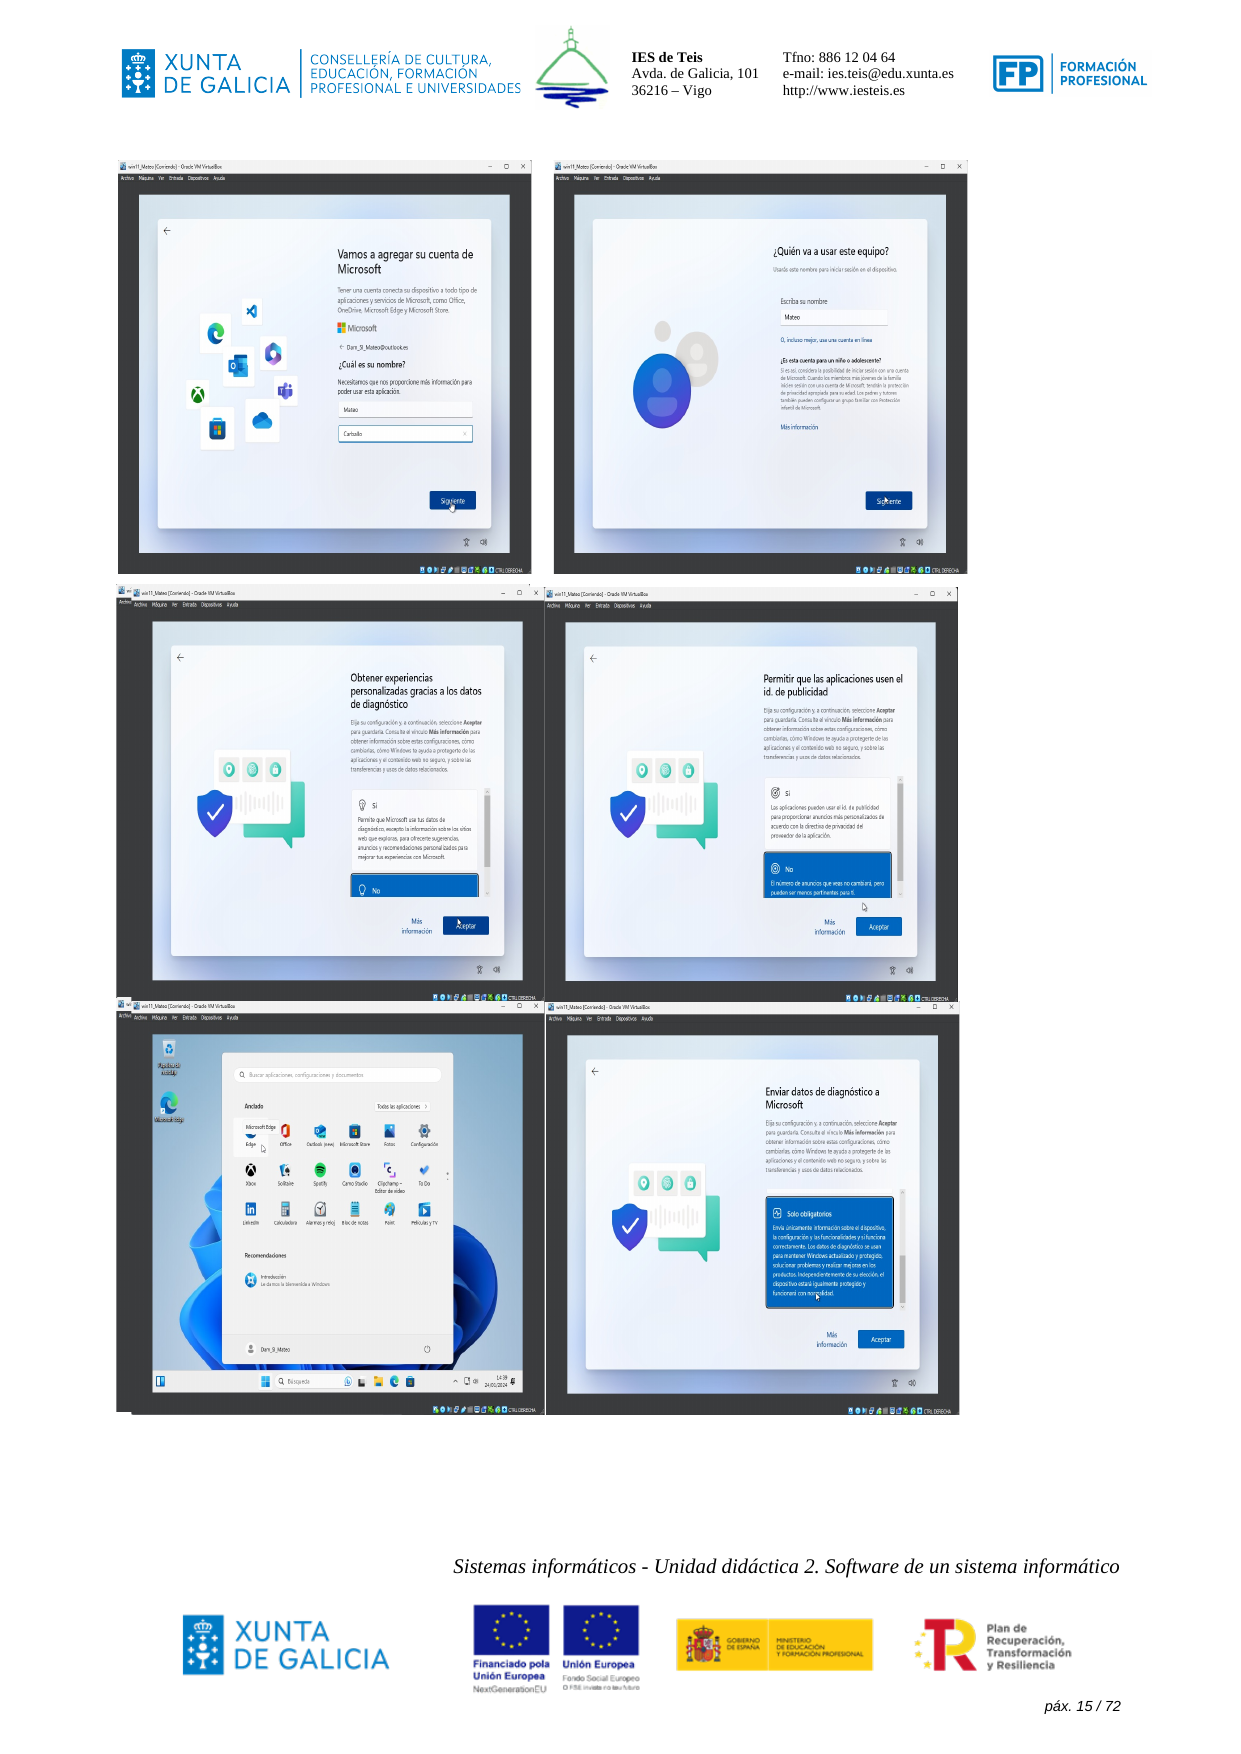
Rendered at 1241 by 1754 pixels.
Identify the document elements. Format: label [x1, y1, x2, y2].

picture [116, 584, 960, 1415]
picture [118, 160, 532, 574]
picture [182, 1593, 1085, 1700]
picture [553, 160, 968, 574]
picture [534, 25, 611, 110]
picture [121, 49, 521, 98]
picture [989, 50, 1153, 97]
